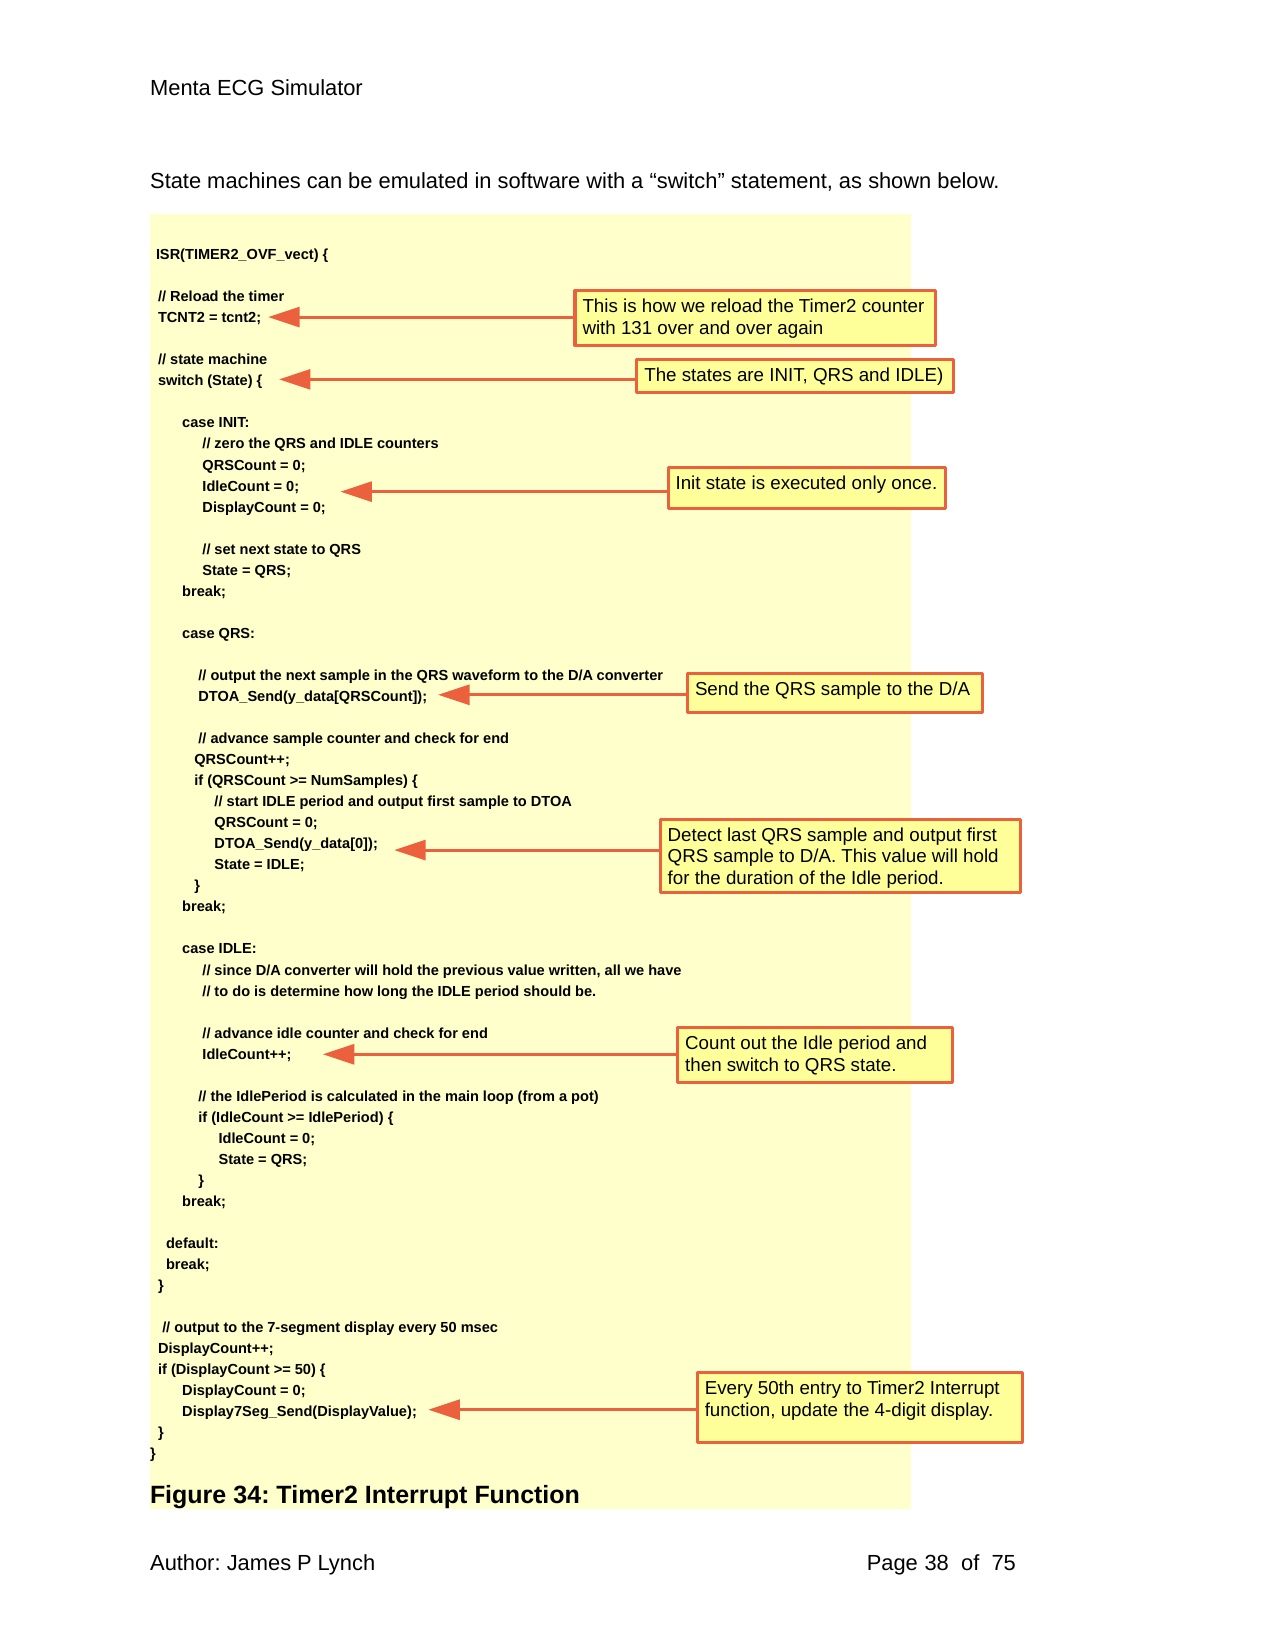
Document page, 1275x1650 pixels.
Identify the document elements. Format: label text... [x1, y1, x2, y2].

text // to do is determine how long the IDLE period should be. [150, 984, 911, 999]
text // output to the 7-segment display every 50 msec [150, 1321, 911, 1336]
text IdleCount = 0; [150, 1131, 911, 1146]
text // start IDLE period and output first sample to DTOA [150, 794, 911, 809]
text case INIT: [150, 416, 911, 431]
text // state machine [150, 353, 911, 368]
text // output the next sample in the QRS waveform to the D/A converter [150, 668, 911, 683]
text State machines can be emulated in software with a “switch” statement, as shown below. [150, 168, 1124, 193]
text break; [150, 900, 911, 915]
text QRSCount = 0; [150, 458, 911, 473]
text State = QRS; [150, 1152, 911, 1167]
text Figure 34: Timer2 Interrupt Function [150, 1480, 911, 1509]
text switch (State) { [150, 374, 305, 389]
text [311, 381, 635, 389]
text DisplayCount = 0; [150, 1384, 696, 1399]
text case QRS: [150, 626, 911, 641]
text [470, 689, 686, 693]
text DTOA_Send(y_data[QRSCount]); [150, 689, 462, 704]
text // advance idle counter and check for end [150, 1026, 676, 1041]
text IdleCount++; [150, 1047, 343, 1062]
text break; [150, 584, 911, 599]
text } [150, 1278, 911, 1293]
text } [150, 1426, 696, 1441]
text } [150, 1173, 911, 1188]
text QRSCount++; [150, 752, 911, 767]
text [355, 1056, 676, 1062]
text default: [150, 1236, 911, 1251]
text DisplayCount = 0; [150, 500, 911, 515]
text break; [150, 1194, 911, 1209]
text [470, 696, 686, 704]
text if (DisplayCount >= 50) { [150, 1363, 911, 1378]
text } [150, 1447, 911, 1462]
text // Reload the timer [150, 289, 573, 304]
text [300, 319, 573, 326]
text [311, 374, 635, 378]
text IdleCount = 0; [150, 479, 667, 494]
text break; [150, 1257, 911, 1272]
text Display7Seg_Send(DisplayValue); [150, 1405, 456, 1420]
text DisplayCount++; [150, 1342, 911, 1357]
text DTOA_Send(y_data[0]); [150, 837, 659, 852]
text if (IdleCount >= IdlePeriod) { [150, 1110, 911, 1125]
text // advance sample counter and check for end [150, 731, 911, 746]
text [460, 1411, 696, 1420]
text State = QRS; [150, 563, 911, 578]
text QRSCount = 0; [150, 816, 911, 831]
text } [150, 879, 659, 894]
text case IDLE: [150, 942, 911, 957]
text // set next state to QRS [150, 542, 911, 557]
text ISR(TIMER2_OVF_vect) { [150, 247, 911, 262]
text // since D/A converter will hold the previous value written, all we have [150, 963, 911, 978]
text // the IdlePeriod is calculated in the main loop (from a pot) [150, 1089, 911, 1104]
text State = IDLE; [150, 858, 659, 873]
text [355, 1047, 676, 1053]
text if (QRSCount >= NumSamples) { [150, 773, 911, 788]
text [300, 311, 573, 316]
text TCNT2 = tcnt2; [150, 311, 292, 326]
text // zero the QRS and IDLE counters [150, 437, 911, 452]
